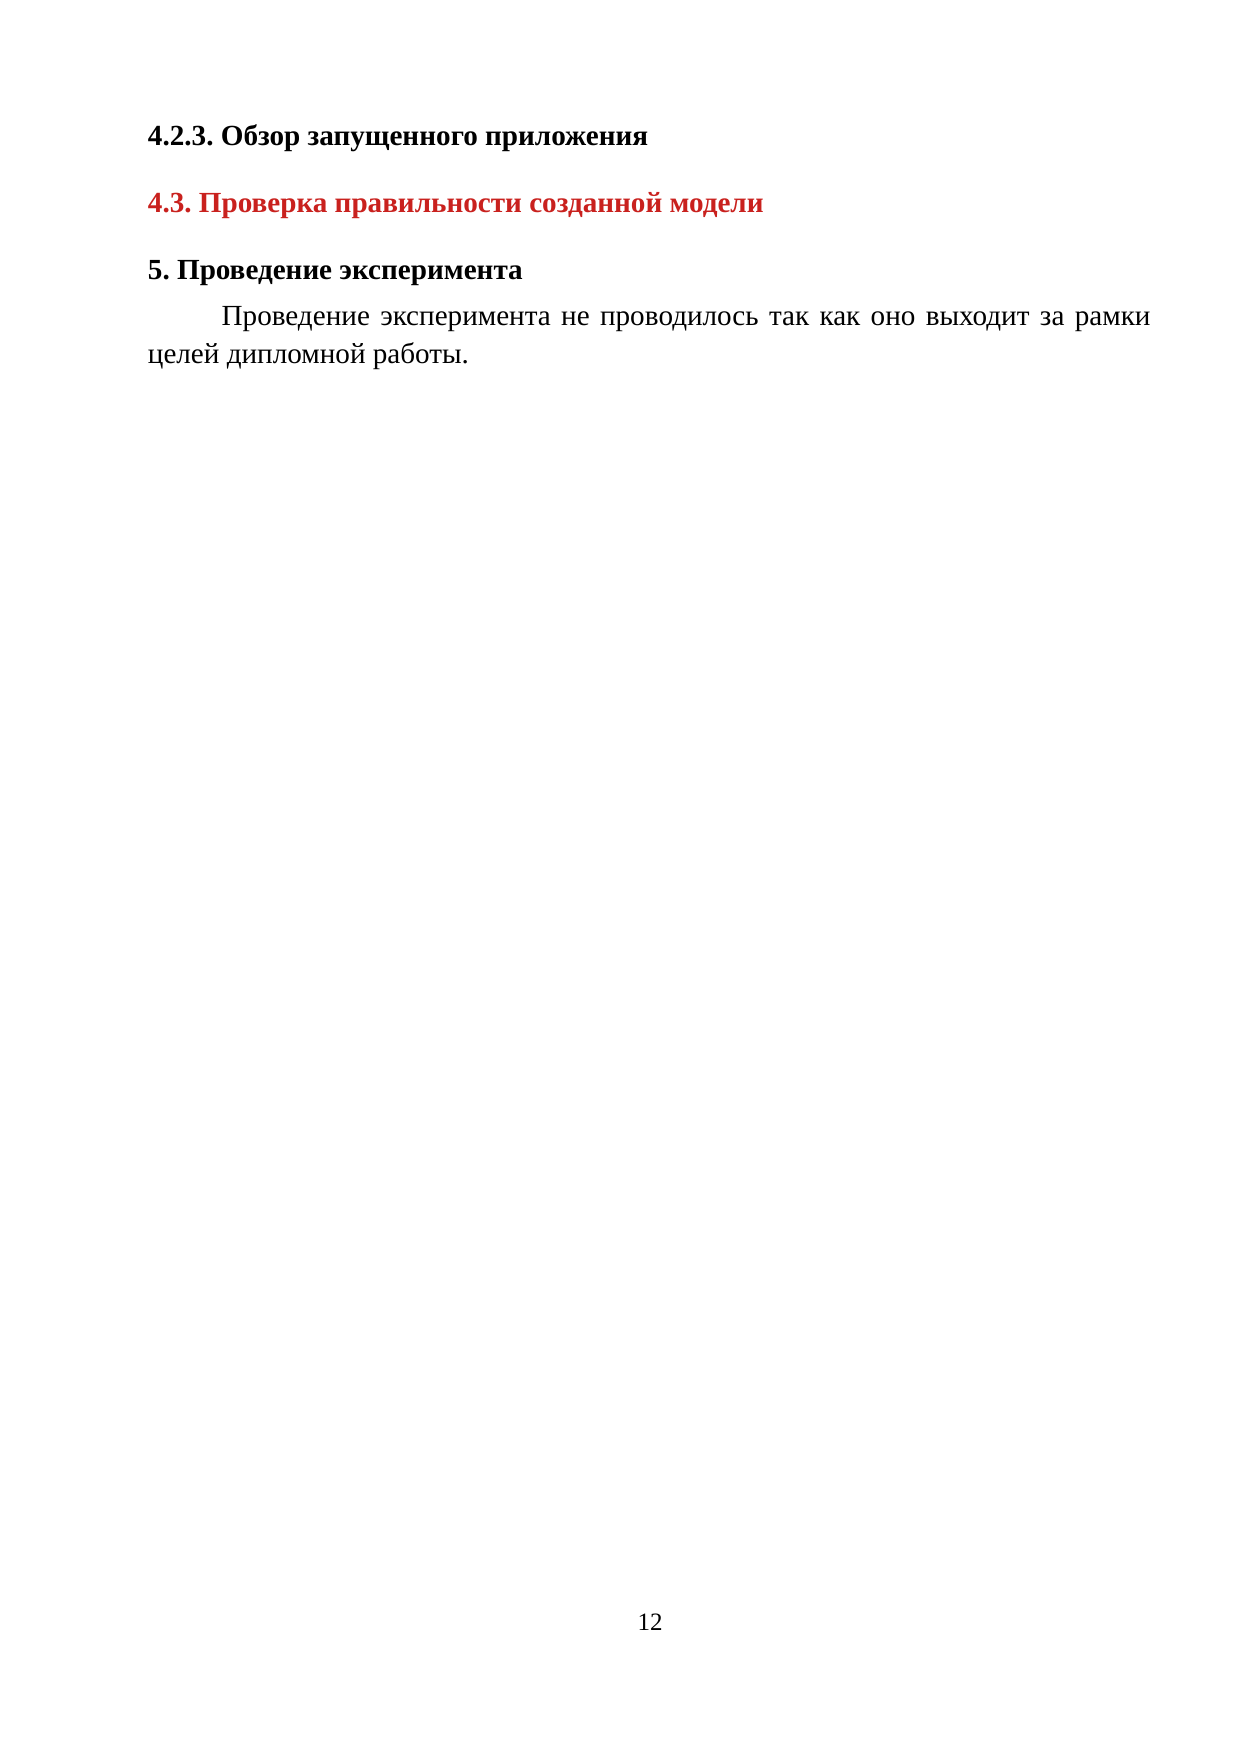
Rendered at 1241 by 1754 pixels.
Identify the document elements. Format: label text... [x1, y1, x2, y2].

text Проведение эксперимента не проводилось так как оно выходит за рамки целей дипломной работы. [148, 298, 1152, 370]
subtitle 5. Проведение эксперимента [148, 252, 1152, 286]
subtitle 4.3. Проверка правильности созданной модели [148, 185, 1152, 219]
subtitle 4.2.3. Обзор запущенного приложения [148, 118, 1152, 152]
